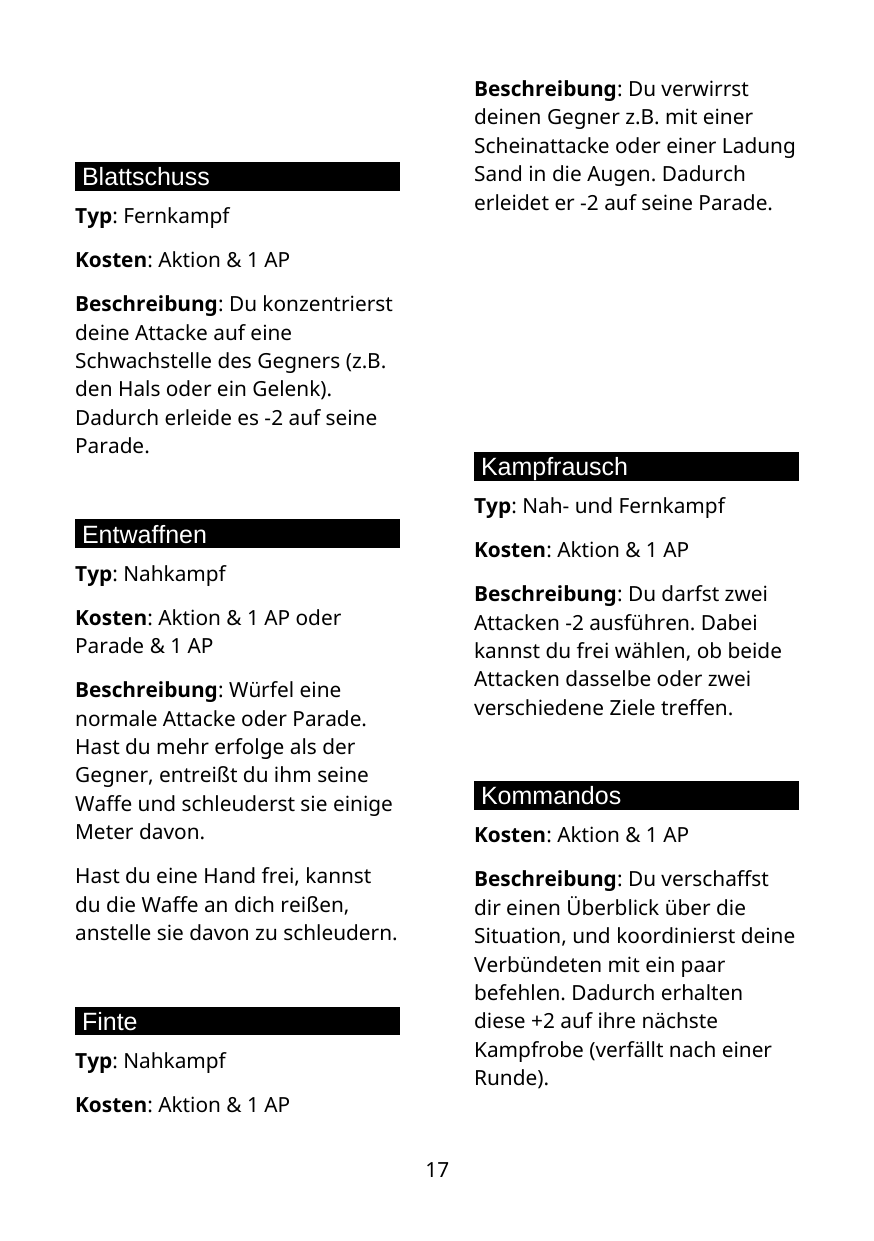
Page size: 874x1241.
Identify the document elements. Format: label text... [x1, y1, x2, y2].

text Beschreibung: Du verschaffst dir einen Überblick über die Situation, und koordinierst deine Verbündeten mit ein paar befehlen. Dadurch erhalten diese +2 auf ihre nächste Kampfrobe (verfällt nach einer Runde). [474, 864, 799, 1092]
text Typ: Nah- und Fernkampf [474, 491, 799, 519]
text Hast du eine Hand frei, kannst du die Waffe an dich reißen, anstelle sie davon zu schleudern. [75, 862, 400, 947]
text Typ: Nahkampf [75, 1046, 400, 1074]
subtitle Kampfrausch [474, 452, 799, 481]
text Typ: Nahkampf [75, 559, 400, 587]
text Typ: Fernkampf [75, 201, 400, 229]
text Kosten: Aktion & 1 AP [474, 535, 799, 564]
text Beschreibung: Du darfst zwei Attacken -2 ausführen. Dabei kannst du frei wählen, ob beide Attacken dasselbe oder zwei verschiedene Ziele treffen. [474, 579, 799, 721]
subtitle Finte [75, 1007, 400, 1035]
subtitle Entwaffnen [75, 519, 400, 548]
text Beschreibung: Du konzentrierst deine Attacke auf eine Schwachstelle des Gegners (z.B. den Hals oder ein Gelenk). Dadurch erleide es -2 auf seine Parade. [75, 289, 400, 460]
text Beschreibung: Du verwirrst deinen Gegner z.B. mit einer Scheinattacke oder einer Ladung Sand in die Augen. Dadurch erleidet er -2 auf seine Parade. [474, 74, 799, 216]
text Kosten: Aktion & 1 AP [474, 820, 799, 849]
text Kosten: Aktion & 1 AP [75, 1090, 400, 1118]
text Kosten: Aktion & 1 AP [75, 245, 400, 274]
subtitle Blattschuss [75, 162, 400, 191]
subtitle Kommandos [474, 781, 799, 810]
text Beschreibung: Würfel eine normale Attacke oder Parade. Hast du mehr erfolge als der Gegner, entreißt du ihm seine Waffe und schleuderst sie einige Meter davon. [75, 675, 400, 846]
text Kosten: Aktion & 1 AP oder Parade & 1 AP [75, 603, 400, 660]
